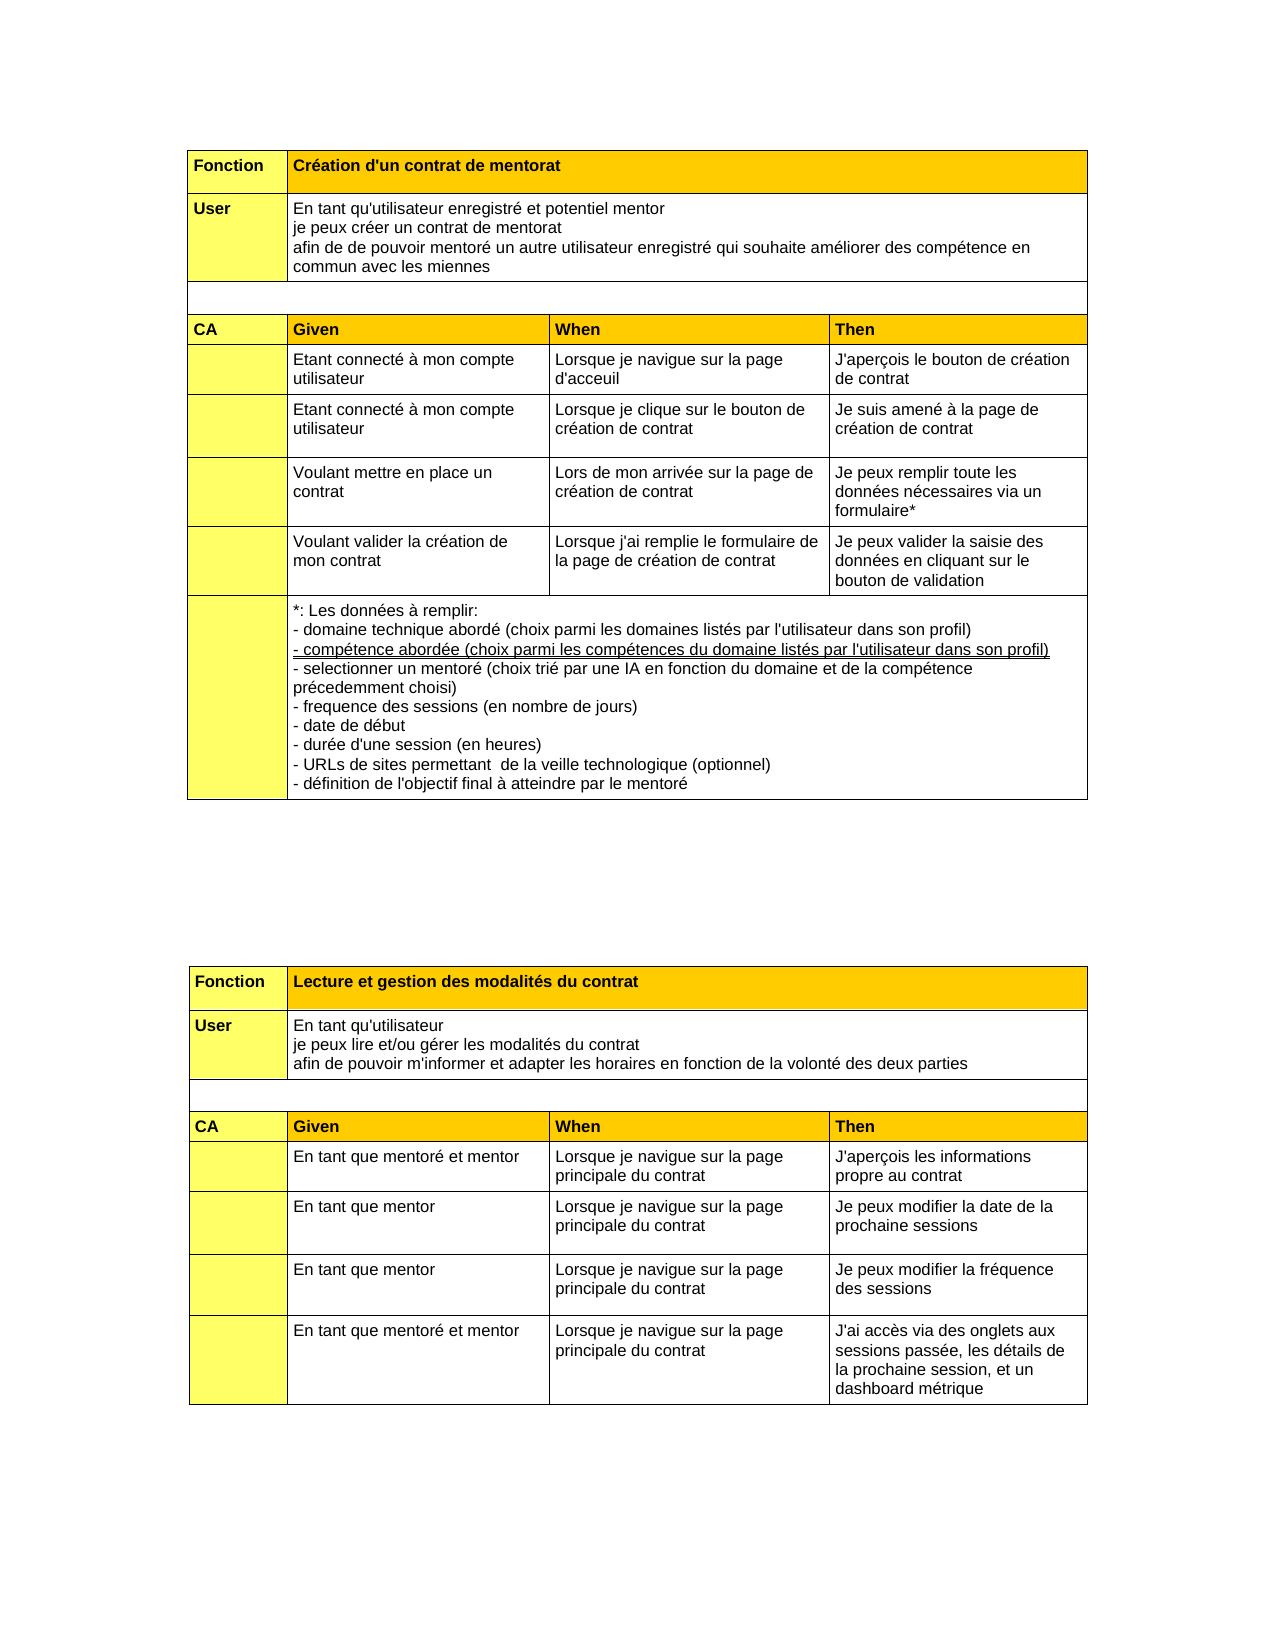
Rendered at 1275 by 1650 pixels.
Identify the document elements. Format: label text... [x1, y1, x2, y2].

table_cell User [190, 1011, 287, 1078]
table_header Création d'un contrat de mentorat [288, 151, 1087, 193]
table_cell User [188, 194, 287, 281]
table_cell Je peux modifier la date de la prochaine sessions [830, 1192, 1087, 1254]
table_cell [188, 345, 287, 394]
table_cell When [550, 315, 829, 344]
table_cell [188, 458, 287, 526]
table_cell *: Les données à remplir: - domaine technique abordé (choix parmi les domaines listés par l'utilisateur dans son profil) - compétence abordée (choix parmi les compétences du domaine listés par l'utilisateur dans son profil) - selectionner un mentoré (choix trié par une IA en fonction du domaine et de la compétence précedemment choisi) - frequence des sessions (en nombre de jours) - date de début - durée d'une session (en heures) - URLs de sites permettant de la veille technologique (optionnel) - définition de l'objectif final à atteindre par le mentoré [288, 596, 1087, 798]
table_cell Je peux modifier la fréquence des sessions [830, 1255, 1087, 1315]
table_cell Given [288, 1112, 549, 1141]
table_cell Lorsque je navigue sur la page principale du contrat [550, 1255, 829, 1315]
table_cell Je peux remplir toute les données nécessaires via un formulaire* [830, 458, 1087, 526]
table_cell Then [830, 1112, 1087, 1141]
table_cell Voulant valider la création de mon contrat [288, 527, 549, 595]
table_cell [190, 1080, 1087, 1111]
table_cell CA [188, 315, 287, 344]
table_cell Lorsque j'ai remplie le formulaire de la page de création de contrat [550, 527, 829, 595]
table_cell J'aperçois le bouton de création de contrat [830, 345, 1087, 394]
table_header Fonction [188, 151, 287, 193]
table_cell Etant connecté à mon compte utilisateur [288, 395, 549, 457]
table_cell J'ai accès via des onglets aux sessions passée, les détails de la prochaine session, et un dashboard métrique [830, 1316, 1087, 1404]
table_cell Given [288, 315, 549, 344]
table_cell Lorsque je clique sur le bouton de création de contrat [550, 395, 829, 457]
table_cell Je suis amené à la page de création de contrat [830, 395, 1087, 457]
table_cell Lorsque je navigue sur la page principale du contrat [550, 1316, 829, 1404]
table_cell Voulant mettre en place un contrat [288, 458, 549, 526]
table_cell [190, 1142, 287, 1191]
table_cell J'aperçois les informations propre au contrat [830, 1142, 1087, 1191]
table_cell CA [190, 1112, 287, 1141]
table_cell [190, 1316, 287, 1404]
table_cell En tant que mentor [288, 1192, 549, 1254]
table_cell Lorsque je navigue sur la page d'acceuil [550, 345, 829, 394]
table_header Fonction [190, 967, 287, 1009]
table_cell [188, 282, 1087, 313]
table_cell [190, 1192, 287, 1254]
table_cell En tant que mentoré et mentor [288, 1142, 549, 1191]
table_cell Then [830, 315, 1087, 344]
table_cell Je peux valider la saisie des données en cliquant sur le bouton de validation [830, 527, 1087, 595]
table_cell En tant qu'utilisateur enregistré et potentiel mentor je peux créer un contrat de mentorat afin de de pouvoir mentoré un autre utilisateur enregistré qui souhaite améliorer des compétence en commun avec les miennes [288, 194, 1087, 281]
table_cell En tant que mentoré et mentor [288, 1316, 549, 1404]
table_cell Lorsque je navigue sur la page principale du contrat [550, 1142, 829, 1191]
table_cell [188, 527, 287, 595]
table_cell [188, 596, 287, 798]
table_cell [190, 1255, 287, 1315]
table_cell En tant que mentor [288, 1255, 549, 1315]
table_header Lecture et gestion des modalités du contrat [288, 967, 1087, 1009]
table_cell En tant qu'utilisateur je peux lire et/ou gérer les modalités du contrat afin de pouvoir m'informer et adapter les horaires en fonction de la volonté des deux parties [288, 1011, 1087, 1078]
table_cell Lors de mon arrivée sur la page de création de contrat [550, 458, 829, 526]
table_cell When [550, 1112, 829, 1141]
table_cell [188, 395, 287, 457]
table_cell Lorsque je navigue sur la page principale du contrat [550, 1192, 829, 1254]
table_cell Etant connecté à mon compte utilisateur [288, 345, 549, 394]
